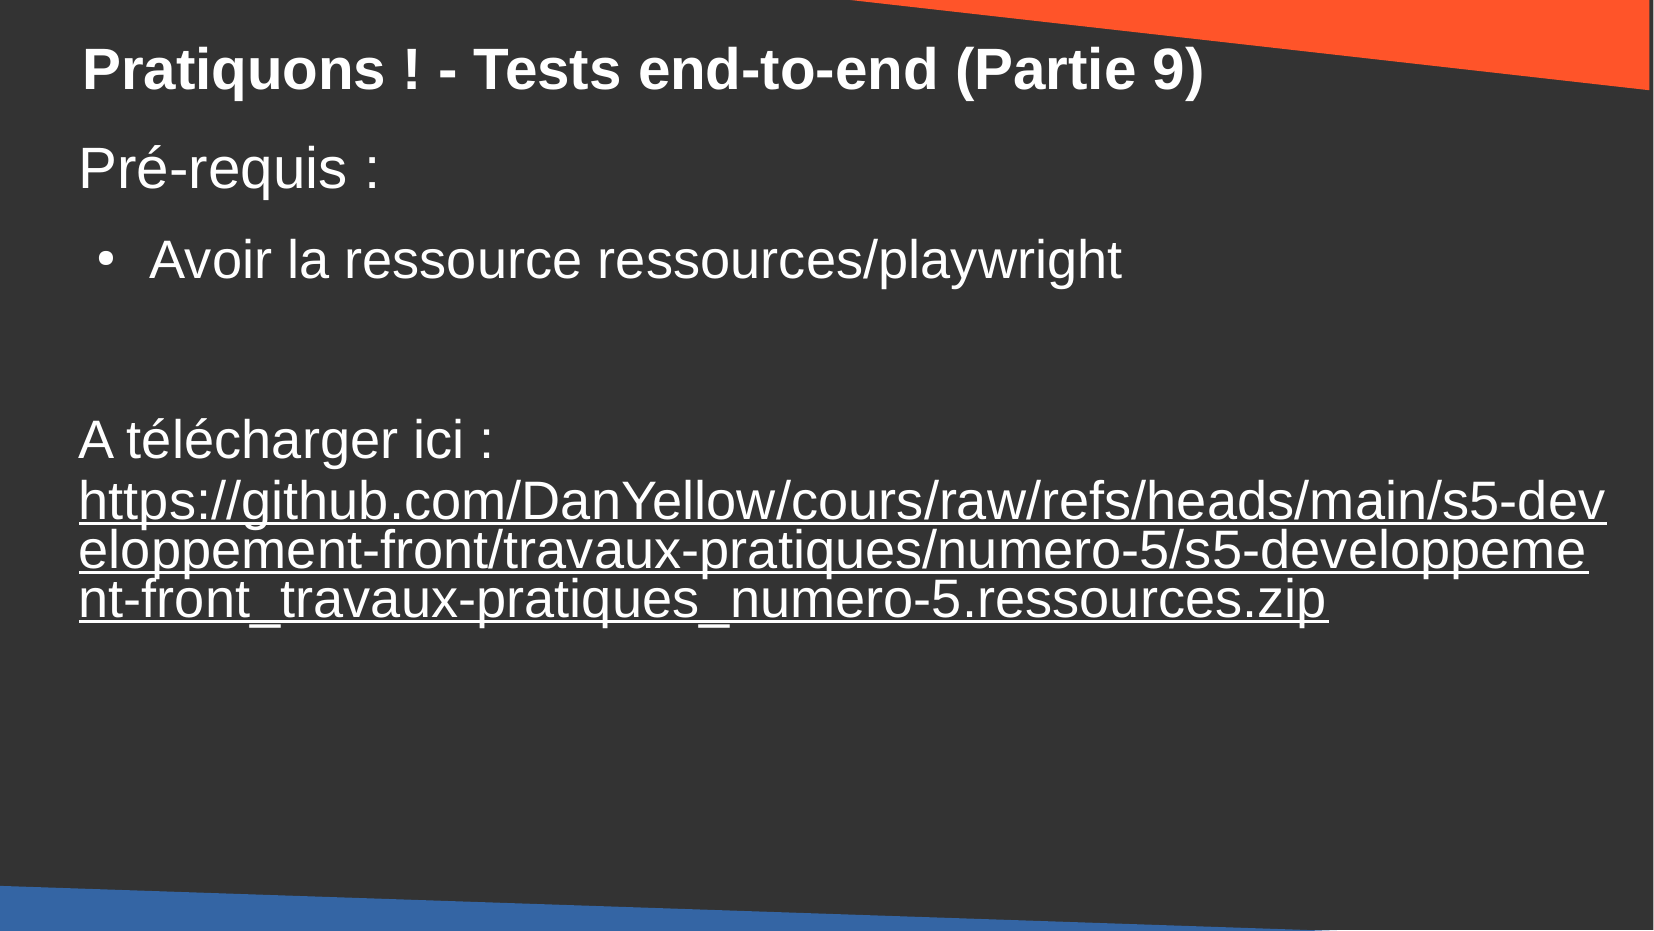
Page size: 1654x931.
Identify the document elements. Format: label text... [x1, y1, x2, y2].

list Pré-requis : Avoir la ressource ressources/playwright A télécharger ici : https://github.com/DanYellow/cours/raw/refs/heads/main/s5-developpement-front/travaux-pratiques/numero-5/s5-developpement-front_travaux-pratiques_numero-5.ressources.zip [78, 135, 1618, 721]
title Pratiquons ! - Tests end-to-end (Partie 9) [82, 37, 1571, 114]
text_box [0, 885, 1337, 931]
text_box [850, 0, 1650, 91]
